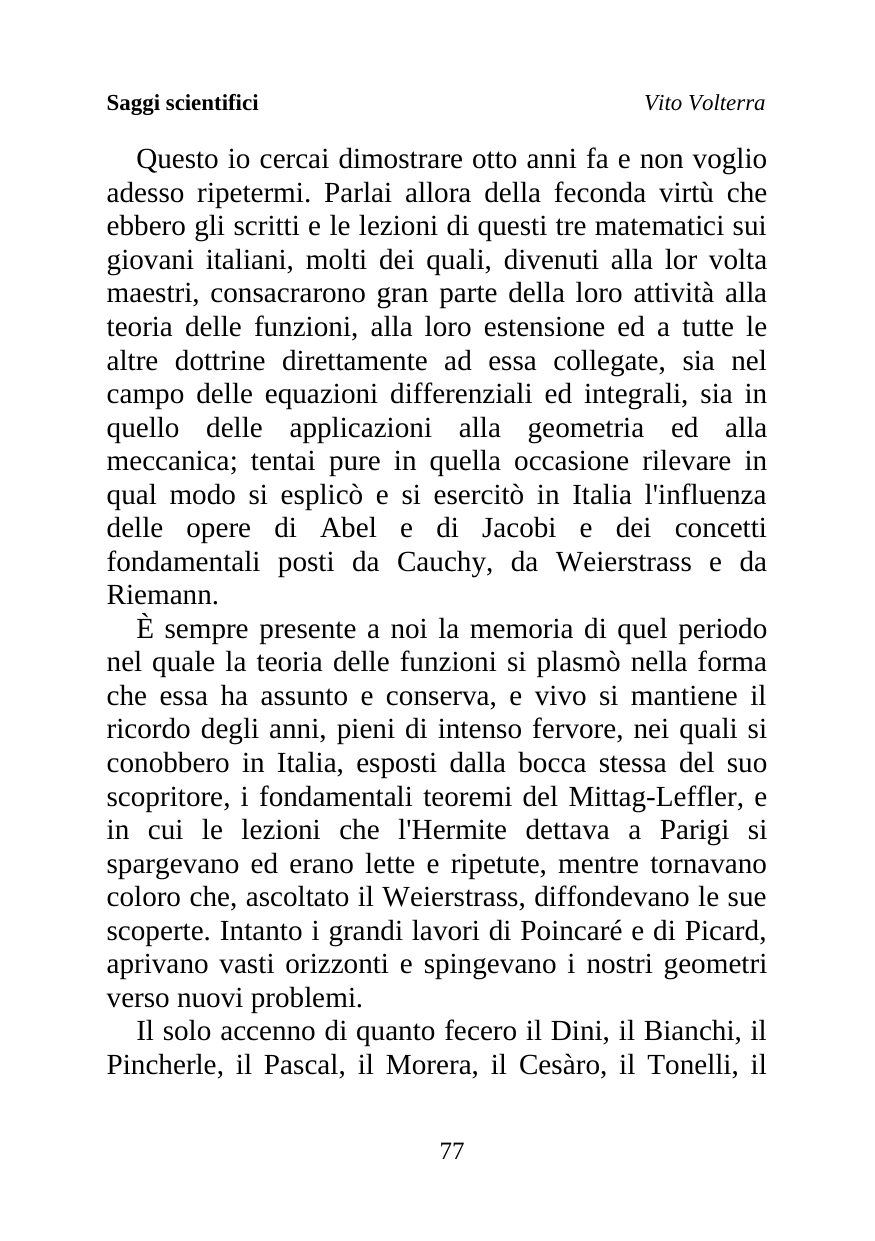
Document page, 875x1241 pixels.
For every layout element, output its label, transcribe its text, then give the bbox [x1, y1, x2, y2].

text Il solo accenno di quanto fecero il Dini, il Bianchi, il Pincherle, il Pascal, il Morera, il Cesàro, il Tonelli, il [106, 1013, 768, 1081]
text È sempre presente a noi la memoria di quel periodo nel quale la teoria delle funzioni si plasmò nella forma che essa ha assunto e conserva, e vivo si mantiene il ricordo degli anni, pieni di intenso fervore, nei quali si conobbero in Italia, esposti dalla bocca stessa del suo scopritore, i fondamentali teoremi del Mittag-Leffler, e in cui le lezioni che l'Hermite dettava a Parigi si spargevano ed erano lette e ripetute, mentre tornavano coloro che, ascoltato il Weierstrass, diffondevano le sue scoperte. Intanto i grandi lavori di Poincaré e di Picard, aprivano vasti orizzonti e spingevano i nostri geometri verso nuovi problemi. [106, 611, 768, 1013]
text Questo io cercai dimostrare otto anni fa e non voglio adesso ripetermi. Parlai allora della feconda virtù che ebbero gli scritti e le lezioni di questi tre matematici sui giovani italiani, molti dei quali, divenuti alla lor volta maestri, consacrarono gran parte della loro attività alla teoria delle funzioni, alla loro estensione ed a tutte le altre dottrine direttamente ad essa collegate, sia nel campo delle equazioni differenziali ed integrali, sia in quello delle applicazioni alla geometria ed alla meccanica; tentai pure in quella occasione rilevare in qual modo si esplicò e si esercitò in Italia l'influenza delle opere di Abel e di Jacobi e dei concetti fondamentali posti da Cauchy, da Weierstrass e da Riemann. [106, 141, 768, 611]
